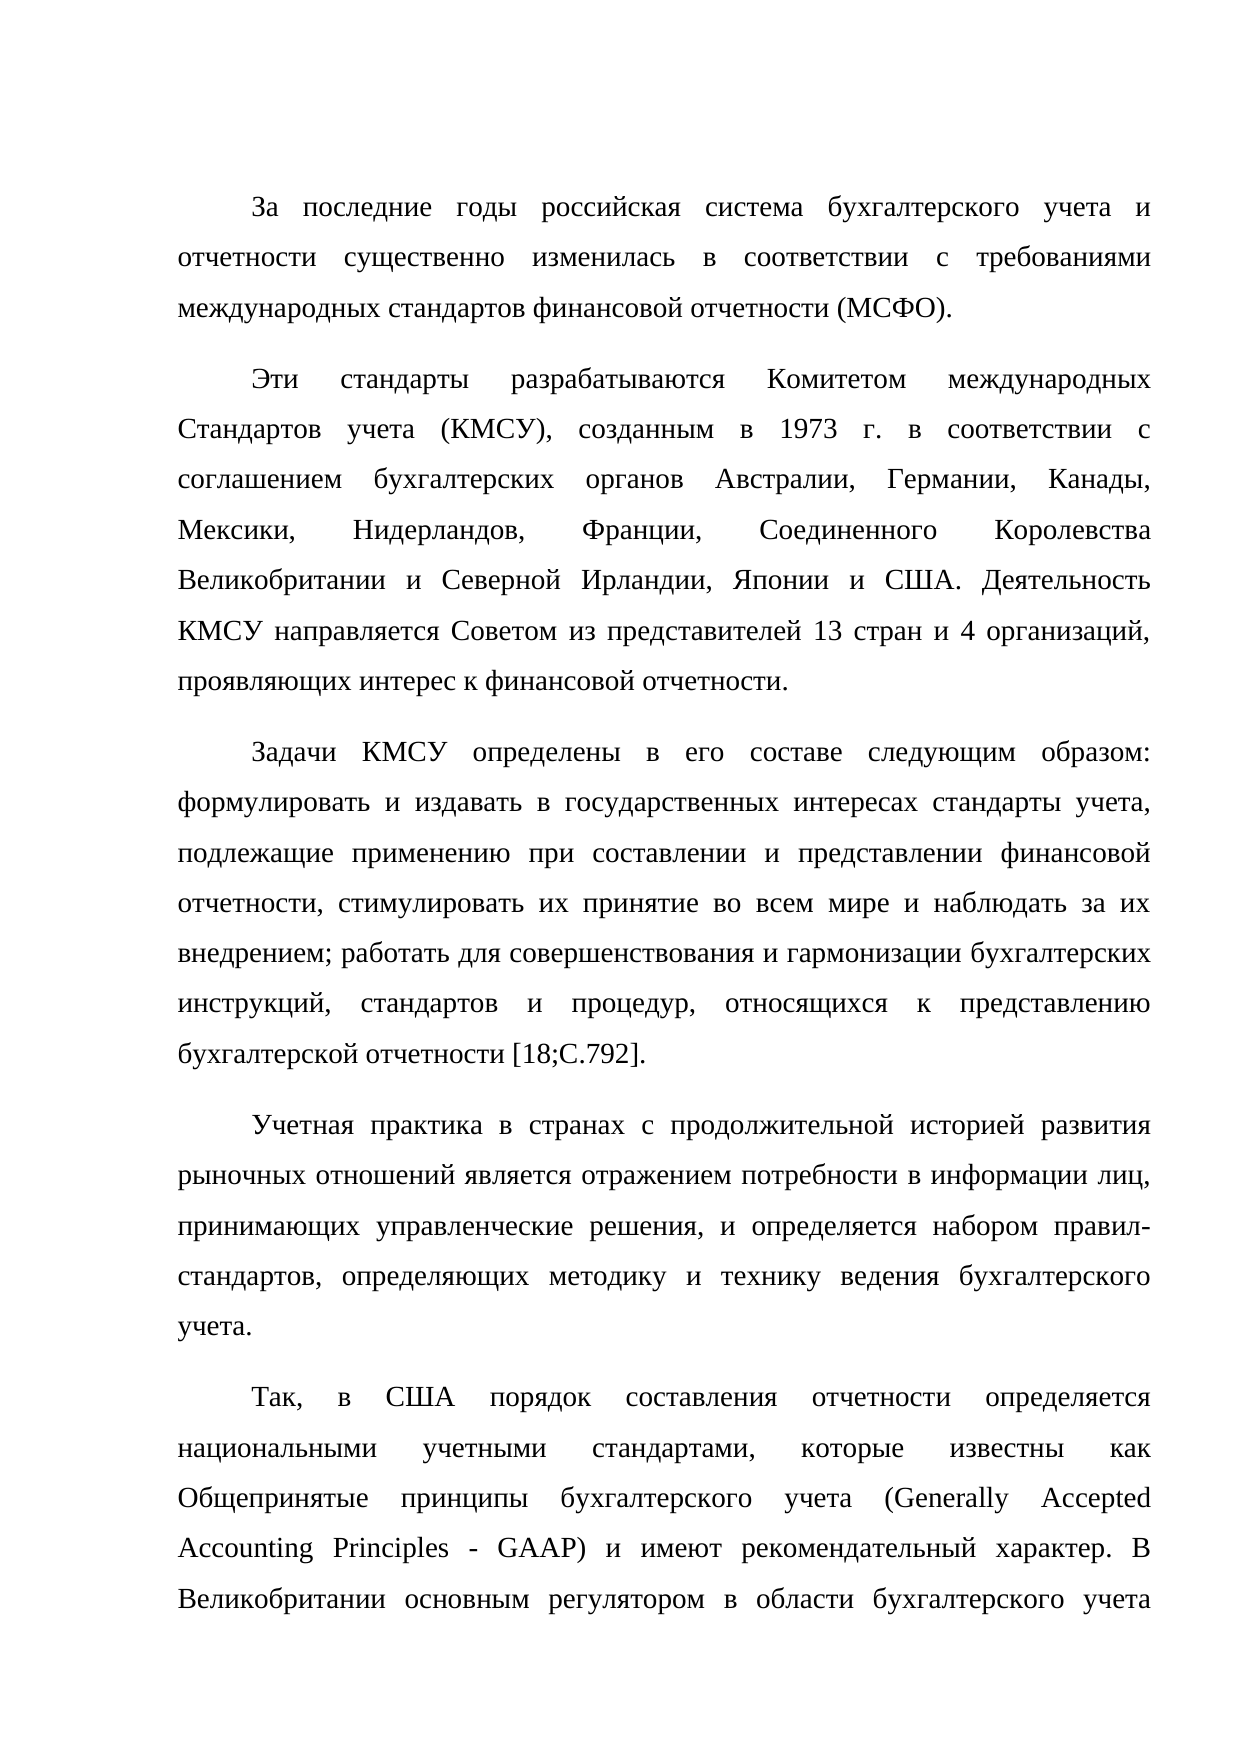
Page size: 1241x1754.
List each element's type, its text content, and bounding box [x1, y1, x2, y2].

text За последние годы российская система бухгалтерского учета и отчетности существенно изменилась в соответствии с требованиями международных стандартов финансовой отчетности (МСФО). [177, 189, 1152, 323]
text Эти стандарты разрабатываются Комитетом международных Стандартов учета (КМСУ), созданным в 1973 г. в соответствии с соглашением бухгалтерских органов Австралии, Германии, Канады, Мексики, Нидерландов, Франции, Соединенного Королевства Великобритании и Северной Ирландии, Японии и США. Деятельность КМСУ направляется Советом из представителей 13 стран и 4 организаций, проявляющих интерес к финансовой отчетности. [177, 361, 1152, 696]
text Так, в США порядок составления отчетности определяется национальными учетными стандартами, которые известны как Общепринятые принципы бухгалтерского учета (Generally Accepted Accounting Principles - GAAP) и имеют рекомендательный характер. В Великобритании основным регулятором в области бухгалтерского учета [177, 1379, 1152, 1614]
text Учетная практика в странах с продолжительной историей развития рыночных отношений является отражением потребности в информации лиц, принимающих управленческие решения, и определяется набором правил-стандартов, определяющих методику и технику ведения бухгалтерского учета. [177, 1107, 1152, 1342]
text Задачи КМСУ определены в его составе следующим образом: формулировать и издавать в государственных интересах стандарты учета, подлежащие применению при составлении и представлении финансовой отчетности, стимулировать их принятие во всем мире и наблюдать за их внедрением; работать для совершенствования и гармонизации бухгалтерских инструкций, стандартов и процедур, относящихся к представлению бухгалтерской отчетности [18;С.792]. [177, 734, 1152, 1069]
